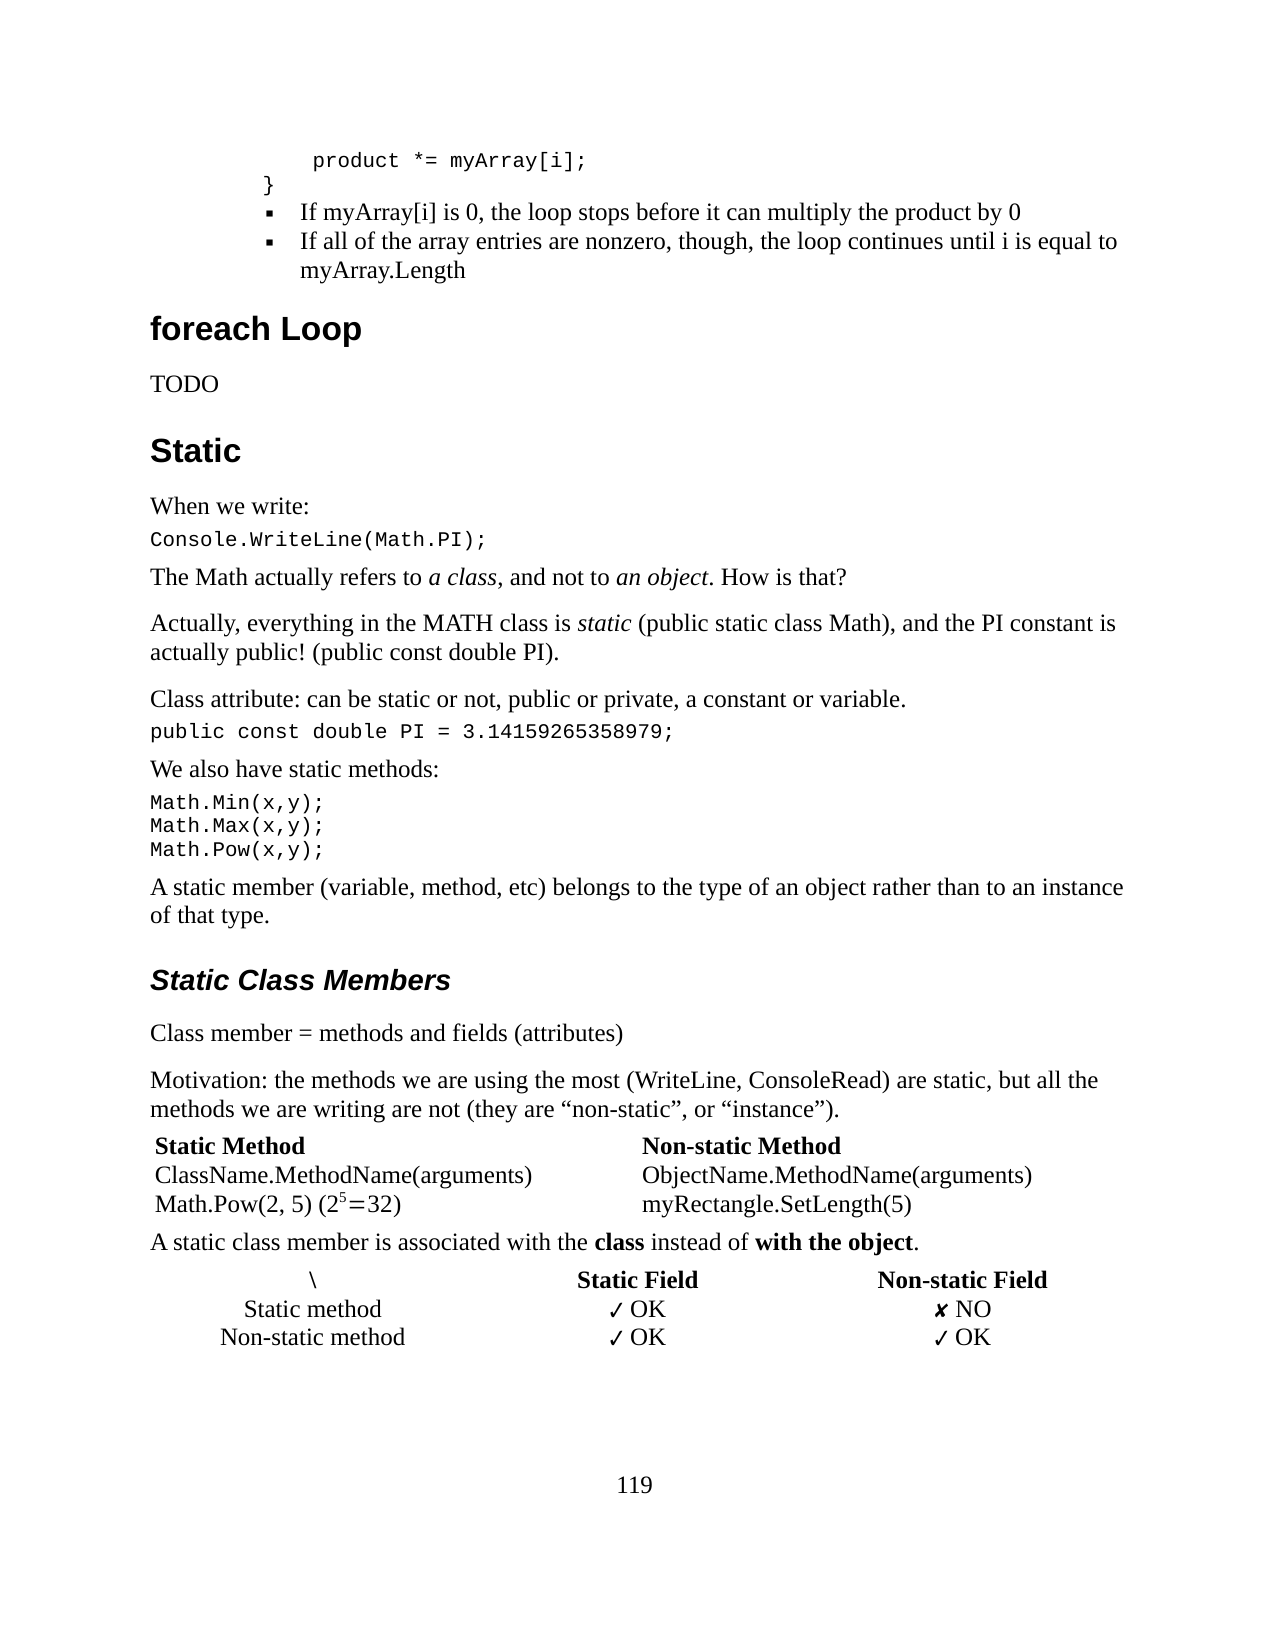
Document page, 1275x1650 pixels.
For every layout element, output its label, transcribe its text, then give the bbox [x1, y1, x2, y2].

text Actually, everything in the MATH class is static (public static class Math), and the PI constant is actually public! (public const double PI). [150, 608, 1125, 666]
text Motivation: the methods we are using the most (WriteLine, ConsoleRead) are static, but all the methods we are writing are not (they are “non-static”, or “instance”). [150, 1065, 1125, 1122]
text We also have static methods: [150, 754, 1125, 783]
text Console.WriteLine(Math.PI); [150, 529, 1125, 553]
list product *= myArray[i]; [225, 150, 1125, 174]
table_cell Math.Pow(2, 5) () [150, 1189, 637, 1218]
list If all of the array entries are nonzero, though, the loop continues until i is equal to myArray.Length [262, 226, 1125, 283]
list } [225, 174, 1125, 197]
table_header Non-static Method [638, 1131, 1125, 1160]
table_header \ [150, 1265, 475, 1294]
table_cell myRectangle.SetLength(5) [638, 1189, 1125, 1218]
table_header Static Field [475, 1265, 800, 1294]
table_cell ✔ OK [475, 1294, 800, 1322]
table_cell Non-static method [150, 1323, 475, 1351]
text A static class member is associated with the class instead of with the object. [150, 1227, 1125, 1256]
text Math.Pow(x,y); [150, 839, 1125, 863]
table_cell ✘ NO [800, 1294, 1125, 1322]
subtitle Static [150, 431, 1125, 470]
text Class attribute: can be static or not, public or private, a constant or variable. [150, 684, 1125, 713]
list If myArray[i] is 0, the loop stops before it can multiply the product by 0 [262, 197, 1125, 226]
text Math.Min(x,y); [150, 792, 1125, 816]
text When we write: [150, 491, 1125, 520]
table_cell ✔ OK [800, 1323, 1125, 1351]
subtitle Static Class Members [150, 963, 1125, 997]
table_cell Static method [150, 1294, 475, 1322]
text The Math actually refers to a class, and not to an object. How is that? [150, 562, 1125, 591]
text Math.Max(x,y); [150, 816, 1125, 839]
text public const double PI = 3.14159265358979; [150, 722, 1125, 745]
table_cell ObjectName.MethodName(arguments) [638, 1160, 1125, 1189]
subtitle foreach Loop [150, 308, 1125, 347]
table_header Static Method [150, 1131, 637, 1160]
table_header Non-static Field [800, 1265, 1125, 1294]
table_cell ClassName.MethodName(arguments) [150, 1160, 637, 1189]
text A static member (variable, method, etc) belongs to the type of an object rather than to an instance of that type. [150, 872, 1125, 929]
table_cell ✔ OK [475, 1323, 800, 1351]
text Class member = methods and fields (attributes) [150, 1018, 1125, 1047]
text TODO [150, 369, 1125, 397]
